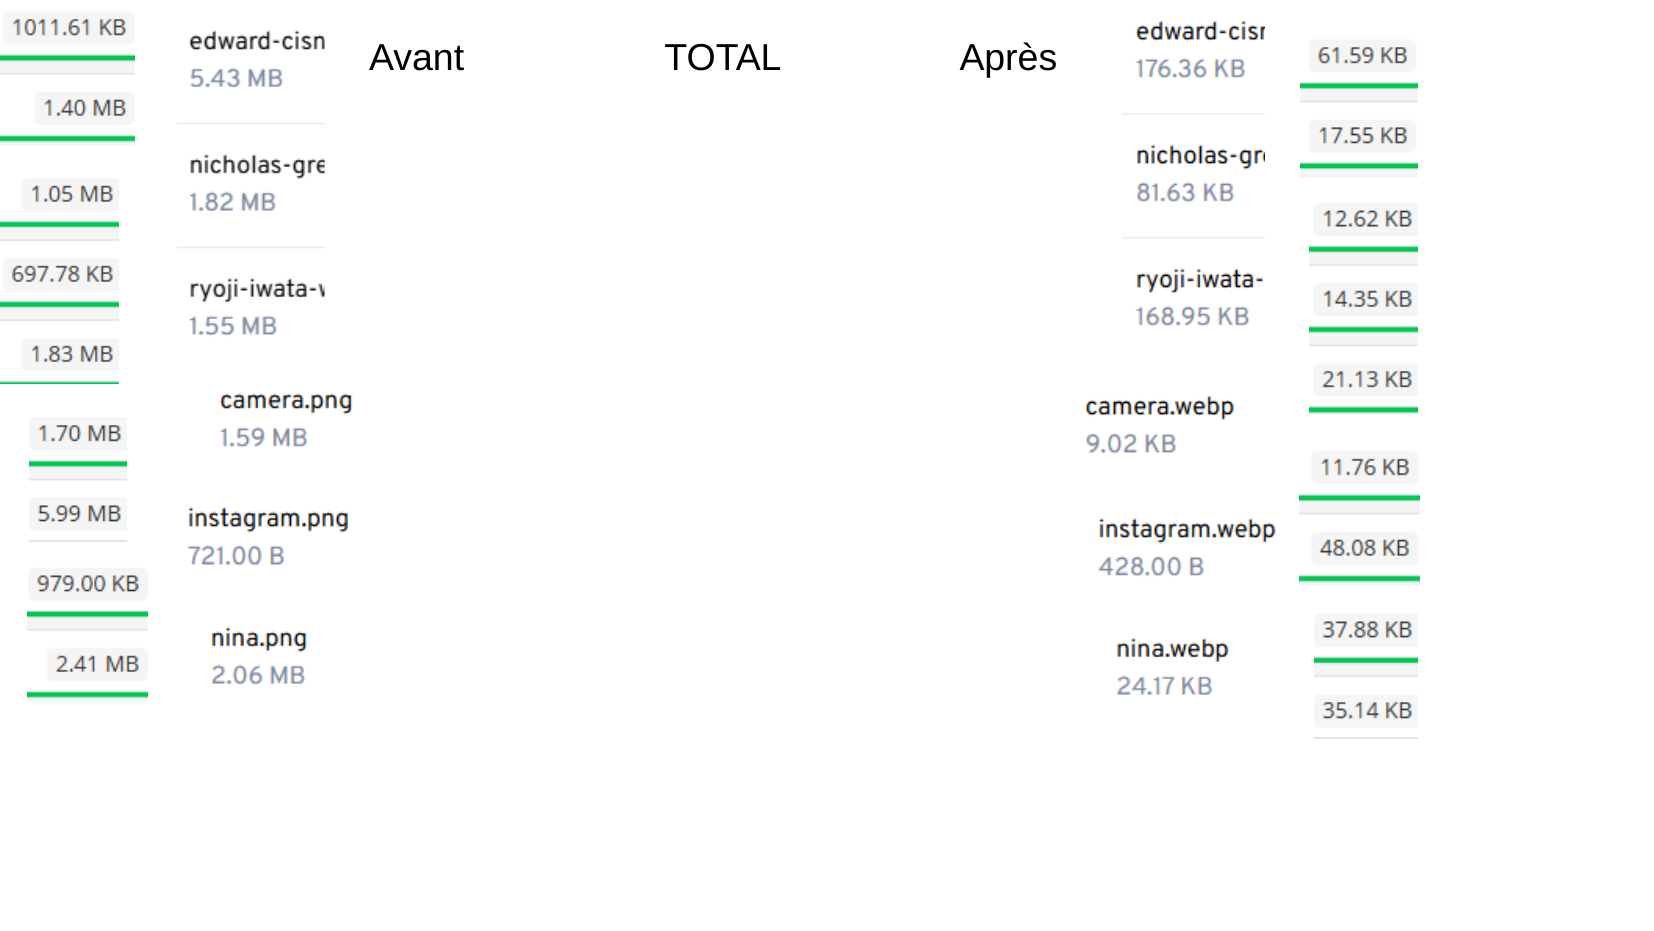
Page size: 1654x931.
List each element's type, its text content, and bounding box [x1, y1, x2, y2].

picture [1309, 200, 1418, 414]
picture [1110, 624, 1233, 709]
picture [1122, 13, 1265, 355]
picture [177, 18, 325, 355]
picture [27, 560, 148, 702]
picture [1299, 442, 1420, 586]
picture [29, 413, 127, 542]
picture [1083, 501, 1288, 596]
picture [0, 169, 119, 384]
picture [1300, 24, 1418, 178]
picture [192, 610, 329, 709]
picture [0, 0, 135, 146]
picture [1314, 606, 1418, 739]
picture [206, 383, 359, 459]
picture [177, 501, 359, 579]
picture [1062, 383, 1259, 470]
text_box Avant TOTAL Après [354, 29, 1073, 87]
